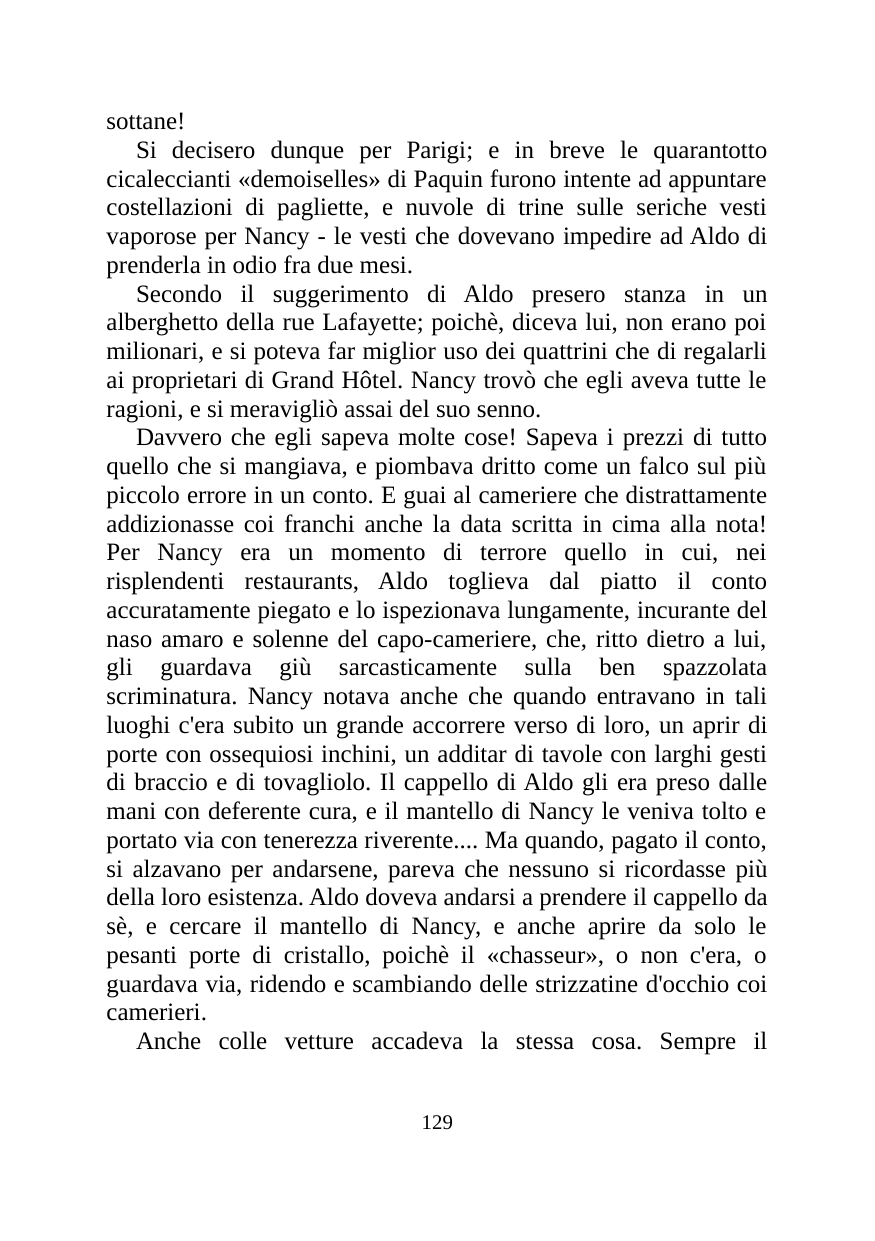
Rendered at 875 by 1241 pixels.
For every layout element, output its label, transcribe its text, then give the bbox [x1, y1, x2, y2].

text Si decisero dunque per Parigi; e in breve le quarantotto cicaleccianti «demoiselles» di Paquin furono intente ad appuntare costellazioni di pagliette, e nuvole di trine sulle seriche vesti vaporose per Nancy - le vesti che dovevano impedire ad Aldo di prenderla in odio fra due mesi. [106, 135, 768, 279]
text sottane! [106, 106, 768, 135]
text Secondo il suggerimento di Aldo presero stanza in un alberghetto della rue Lafayette; poichè, diceva lui, non erano poi milionari, e si poteva far miglior uso dei quattrini che di regalarli ai proprietari di Grand Hôtel. Nancy trovò che egli aveva tutte le ragioni, e si meravigliò assai del suo senno. [106, 279, 768, 422]
text Davvero che egli sapeva molte cose! Sapeva i prezzi di tutto quello che si mangiava, e piombava dritto come un falco sul più piccolo errore in un conto. E guai al cameriere che distrattamente addizionasse coi franchi anche la data scritta in cima alla nota! Per Nancy era un momento di terrore quello in cui, nei risplendenti restaurants, Aldo toglieva dal piatto il conto accuratamente piegato e lo ispezionava lungamente, incurante del naso amaro e solenne del capo-cameriere, che, ritto dietro a lui, gli guardava giù sarcasticamente sulla ben spazzolata scriminatura. Nancy notava anche che quando entravano in tali luoghi c'era subito un grande accorrere verso di loro, un aprir di porte con ossequiosi inchini, un additar di tavole con larghi gesti di braccio e di tovagliolo. Il cappello di Aldo gli era preso dalle mani con deferente cura, e il mantello di Nancy le veniva tolto e portato via con tenerezza riverente.... Ma quando, pagato il conto, si alzavano per andarsene, pareva che nessuno si ricordasse più della loro esistenza. Aldo doveva andarsi a prendere il cappello da sè, e cercare il mantello di Nancy, e anche aprire da solo le pesanti porte di cristallo, poichè il «chasseur», o non c'era, o guardava via, ridendo e scambiando delle strizzatine d'occhio coi camerieri. [106, 422, 768, 1026]
text Anche colle vetture accadeva la stessa cosa. Sempre il [106, 1026, 768, 1055]
